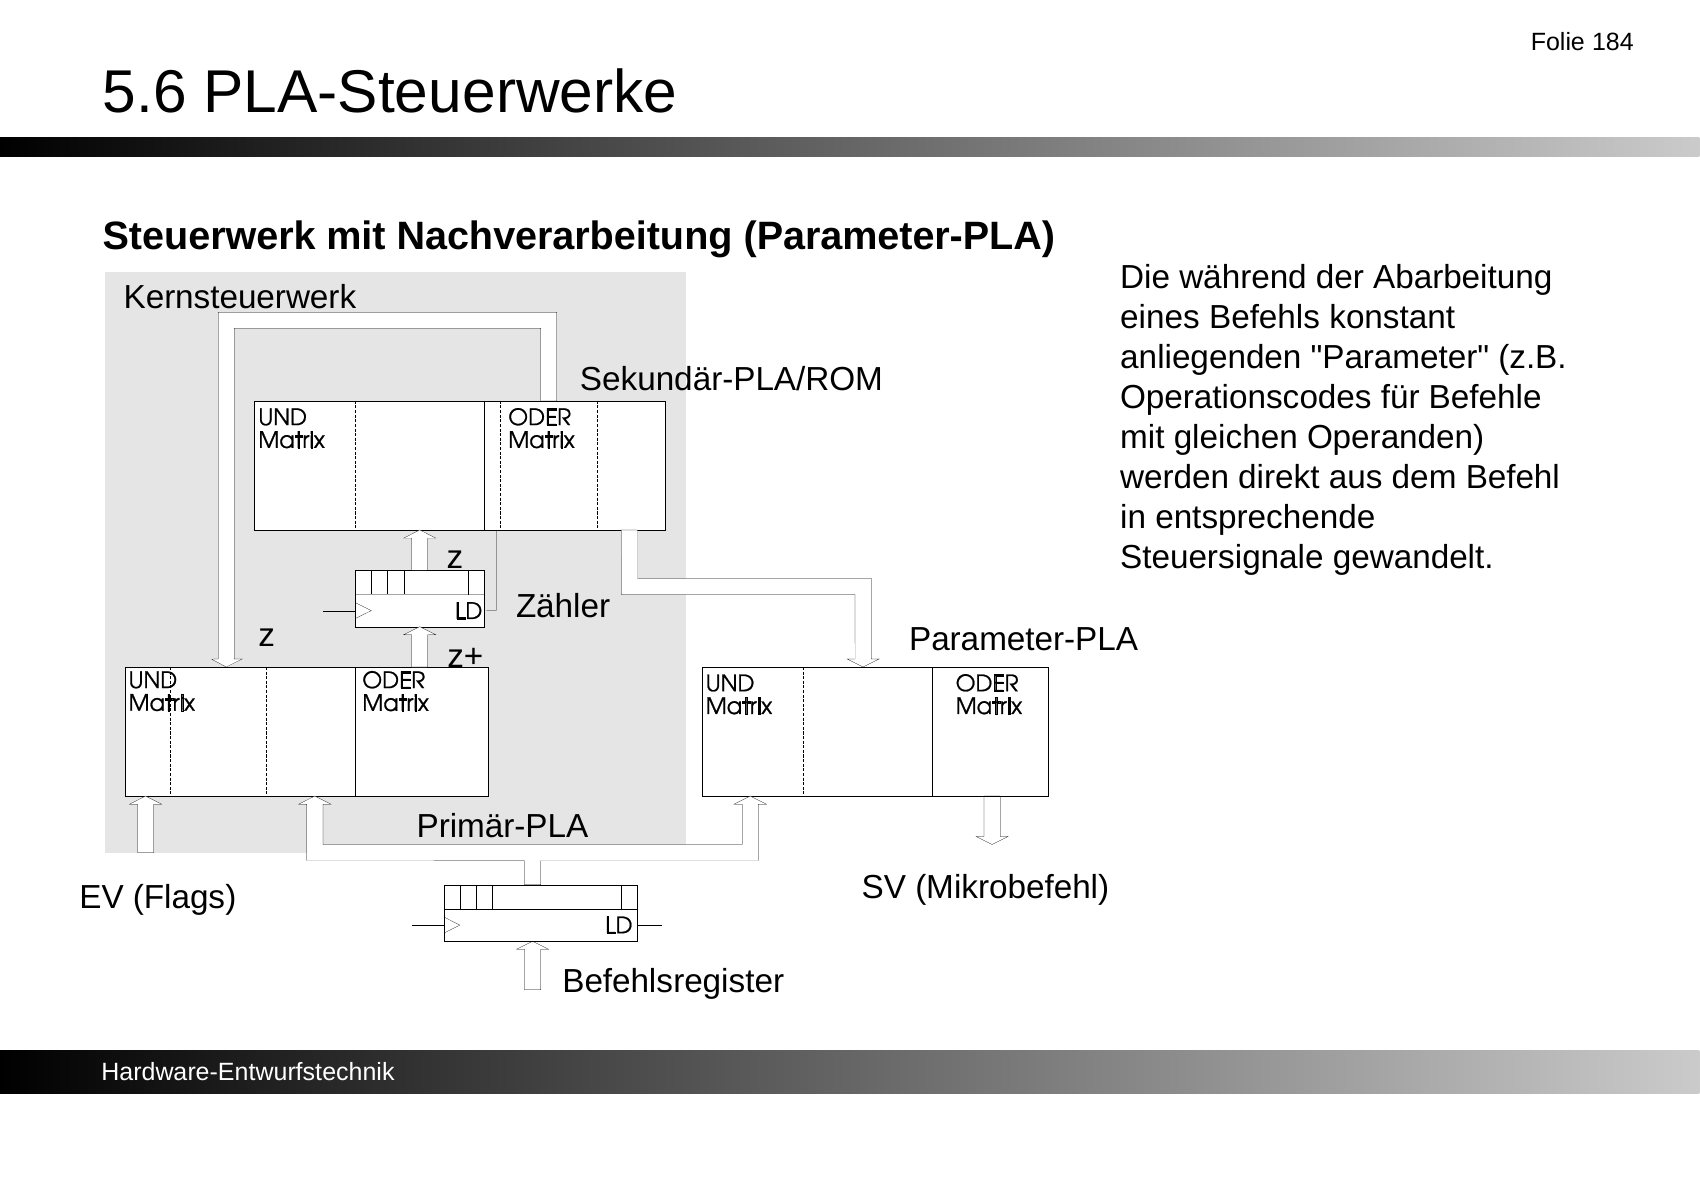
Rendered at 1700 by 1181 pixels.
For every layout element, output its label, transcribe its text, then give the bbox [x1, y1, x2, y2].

text_box Kernsteuerwerk [108, 267, 372, 323]
text_box Primär-PLA [401, 796, 604, 853]
text_box z+ [432, 626, 499, 682]
text_box z [431, 527, 479, 583]
list Steuerwerk mit Nachverarbeitung (Parameter-PLA) [87, 202, 1613, 1022]
text_box SV (Mikrobefehl) [846, 857, 1125, 913]
text_box EV (Flags) [64, 867, 252, 924]
text_box Zähler [501, 576, 626, 633]
text_box Befehlsregister [547, 952, 800, 1008]
title 5.6 PLA-Steuerwerke [87, 36, 1421, 142]
text_box Die während der Abarbeitung eines Befehls konstant anliegenden "Parameter" (z.B. Operationscodes für Befehle mit gleichen Operanden) werden direkt aus dem Befehl in entsprechende Steuersignale gewandelt. [1105, 247, 1597, 583]
text_box Parameter-PLA [894, 609, 1154, 665]
chart [105, 271, 1073, 998]
text_box z [243, 605, 291, 662]
text_box Sekundär-PLA/ROM [565, 349, 899, 405]
